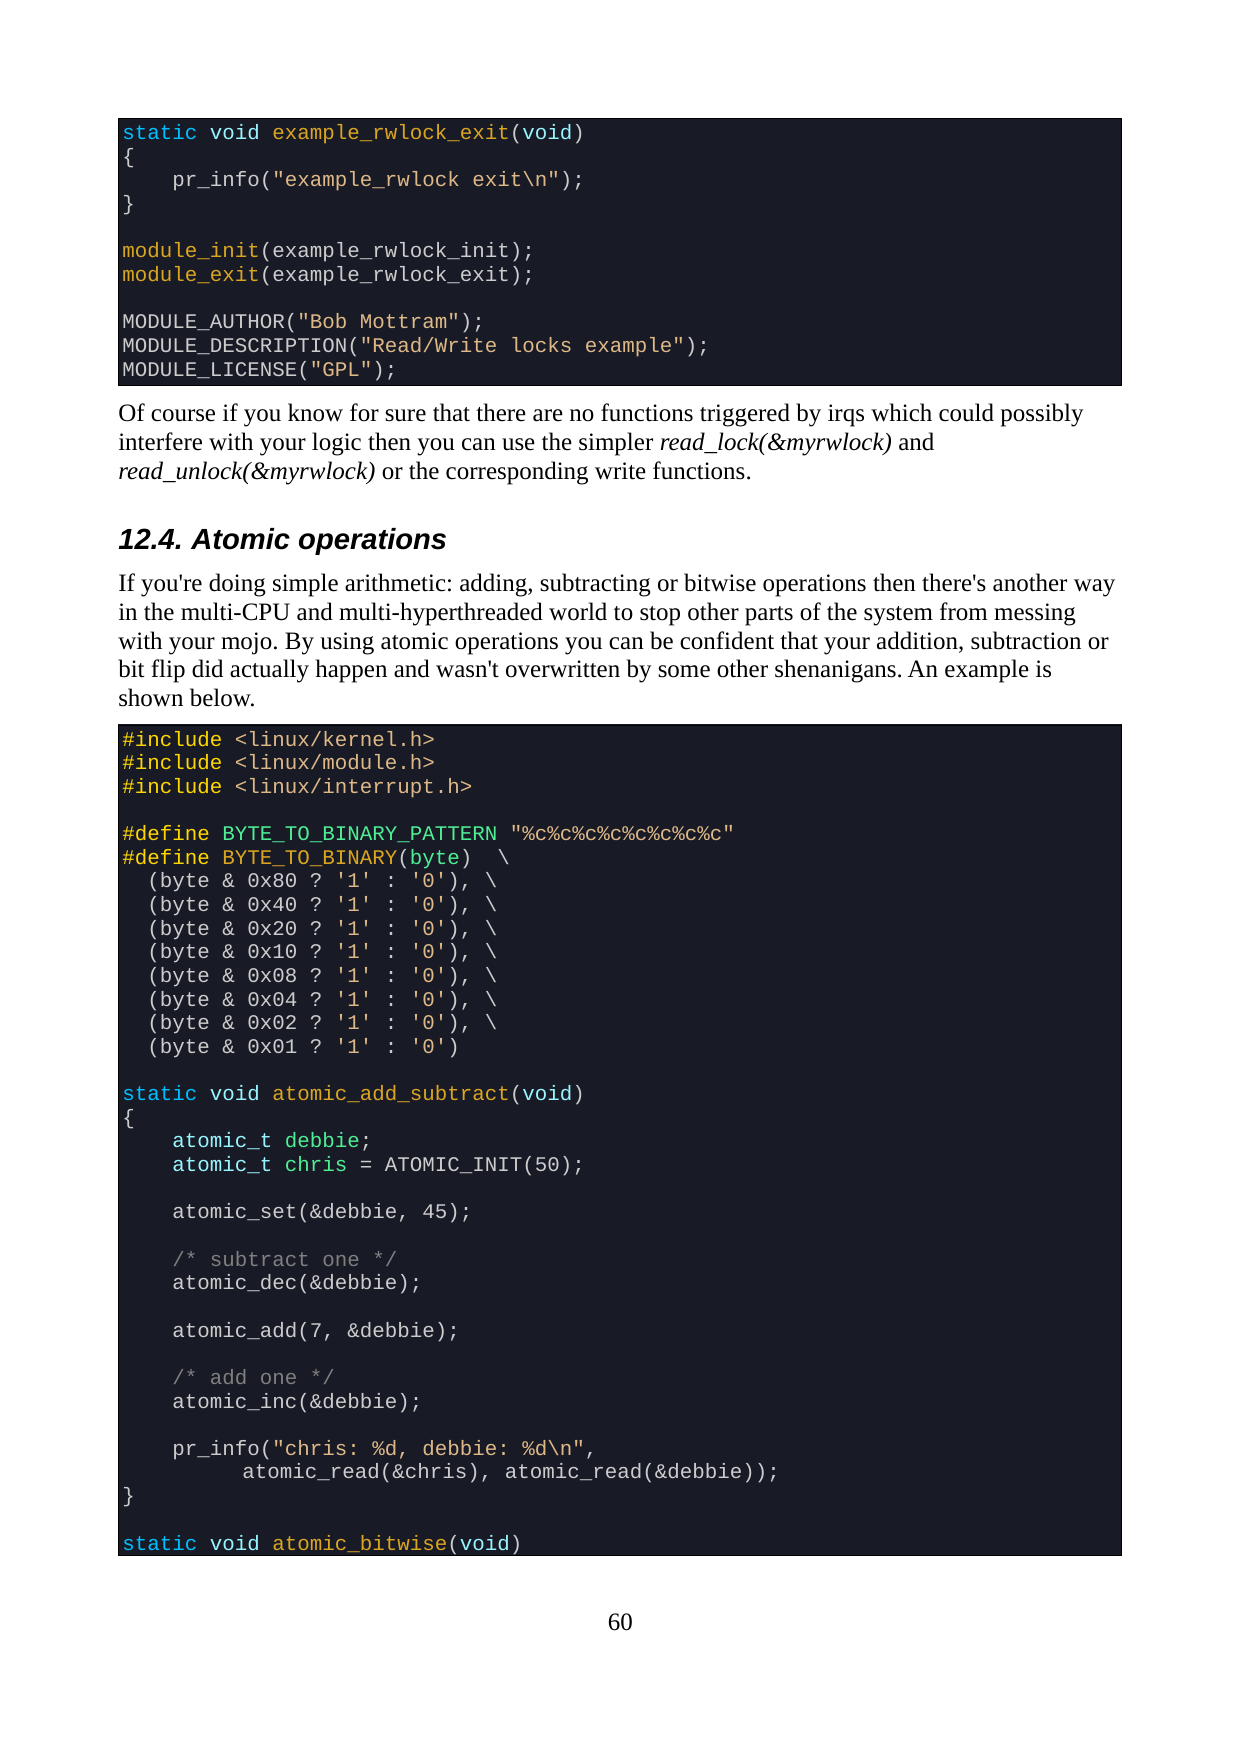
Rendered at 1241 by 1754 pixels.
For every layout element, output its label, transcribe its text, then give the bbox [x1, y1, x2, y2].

text #define BYTE_TO_BINARY(byte) \ [119, 843, 1121, 866]
text #define BYTE_TO_BINARY_PATTERN "%c%c%c%c%c%c%c%c" [119, 819, 1121, 843]
text static void atomic_bitwise(void) [119, 1528, 1121, 1555]
text module_exit(example_rwlock_exit); [119, 260, 1121, 284]
text #include <linux/interrupt.h> [119, 772, 1121, 796]
text /* add one */ [119, 1363, 1121, 1387]
subtitle Atomic operations [118, 522, 1122, 556]
text pr_info("example_rwlock exit\n"); [119, 165, 1121, 189]
text atomic_read(&chris), atomic_read(&debbie)); [119, 1458, 1121, 1481]
text (byte & 0x80 ? '1' : '0'), \ [119, 866, 1121, 890]
text /* subtract one */ [119, 1245, 1121, 1268]
text } [119, 1481, 1121, 1505]
text (byte & 0x02 ? '1' : '0'), \ [119, 1008, 1121, 1032]
text MODULE_DESCRIPTION("Read/Write locks example"); [119, 331, 1121, 354]
text { [119, 1103, 1121, 1127]
text If you're doing simple arithmetic: adding, subtracting or bitwise operations then there's another way in the multi-CPU and multi-hyperthreaded world to stop other parts of the system from messing with your mojo. By using atomic operations you can be confident that your addition, subtraction or bit flip did actually happen and wasn't overwritten by some other shenanigans. An example is shown below. [118, 568, 1122, 712]
text atomic_set(&debbie, 45); [119, 1197, 1121, 1221]
text } [119, 189, 1121, 213]
text static void example_rwlock_exit(void) [119, 119, 1121, 142]
text atomic_t chris = ATOMIC_INIT(50); [119, 1150, 1121, 1174]
text atomic_add(7, &debbie); [119, 1316, 1121, 1339]
text (byte & 0x40 ? '1' : '0'), \ [119, 890, 1121, 914]
text atomic_inc(&debbie); [119, 1387, 1121, 1410]
text { [119, 142, 1121, 165]
text #include <linux/kernel.h> [119, 726, 1121, 748]
text #include <linux/module.h> [119, 748, 1121, 772]
text (byte & 0x08 ? '1' : '0'), \ [119, 961, 1121, 985]
text module_init(example_rwlock_init); [119, 236, 1121, 260]
text atomic_dec(&debbie); [119, 1268, 1121, 1292]
text MODULE_AUTHOR("Bob Mottram"); [119, 307, 1121, 331]
text static void atomic_add_subtract(void) [119, 1079, 1121, 1103]
text (byte & 0x20 ? '1' : '0'), \ [119, 914, 1121, 937]
text Of course if you know for sure that there are no functions triggered by irqs which could possibly interfere with your logic then you can use the simpler read_lock(&myrwlock) and read_unlock(&myrwlock) or the corresponding write functions. [118, 398, 1122, 485]
text (byte & 0x04 ? '1' : '0'), \ [119, 985, 1121, 1008]
text pr_info("chris: %d, debbie: %d\n", [119, 1434, 1121, 1458]
text atomic_t debbie; [119, 1127, 1121, 1150]
text (byte & 0x10 ? '1' : '0'), \ [119, 937, 1121, 961]
text MODULE_LICENSE("GPL"); [119, 354, 1121, 385]
text (byte & 0x01 ? '1' : '0') [119, 1032, 1121, 1056]
